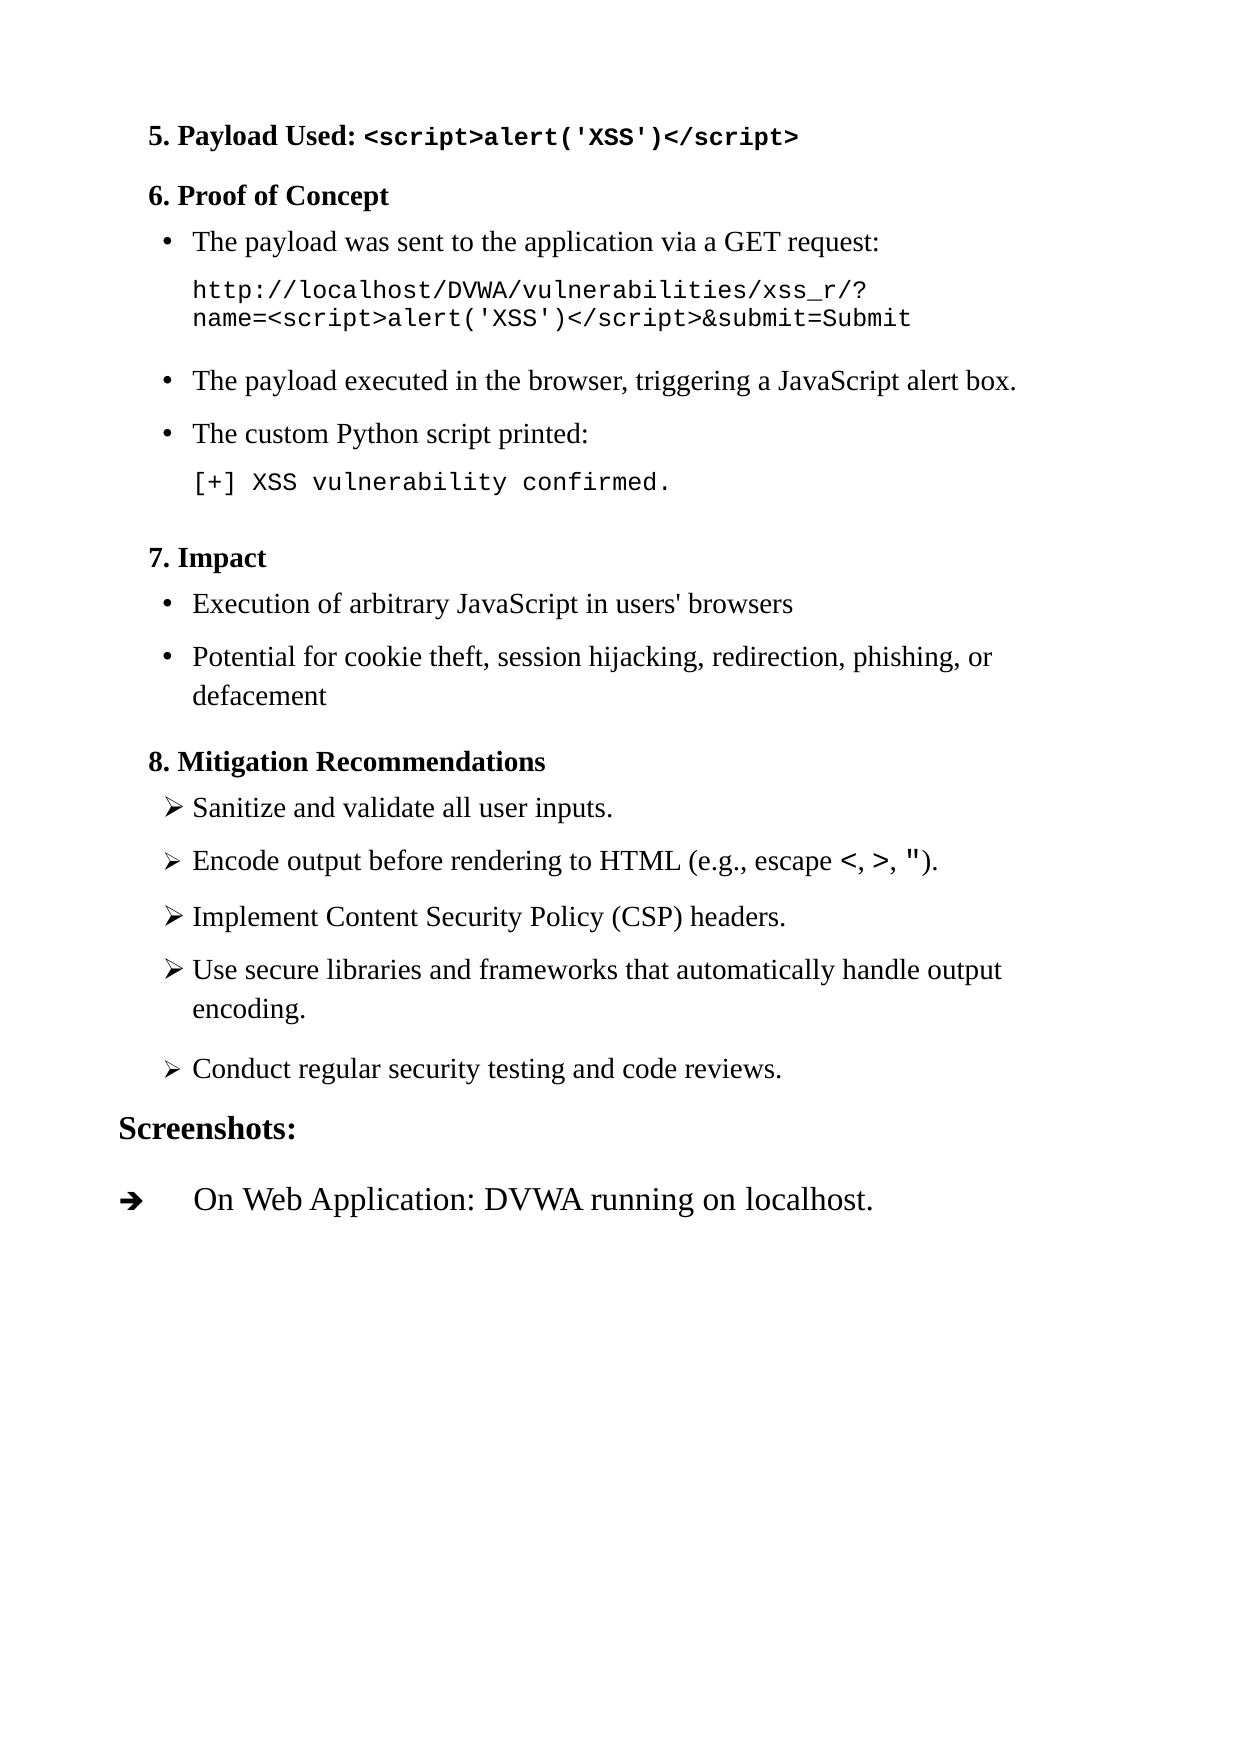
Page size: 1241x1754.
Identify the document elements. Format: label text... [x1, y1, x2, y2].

list Screenshots: [118, 1108, 1063, 1146]
list Execution of arbitrary JavaScript in users' browsers [162, 586, 1122, 620]
list Potential for cookie theft, session hijacking, redirection, phishing, or defacement [162, 639, 1122, 712]
list http://localhost/DVWA/vulnerabilities/xss_r/?name=<script>alert('XSS')</script>&submit=Submit [162, 277, 1122, 334]
list The payload was sent to the application via a GET request: [162, 224, 1122, 258]
list Conduct regular security testing and code reviews. [162, 1044, 1122, 1087]
list Sanitize and validate all user inputs. [162, 790, 1122, 823]
list Encode output before rendering to HTML (e.g., escape <, >, "). [162, 843, 1122, 879]
subtitle 🔹 6. Proof of Concept [118, 178, 1122, 211]
list The custom Python script printed: [162, 417, 1122, 450]
list [+] XSS vulnerability confirmed. [162, 470, 1122, 498]
list Use secure libraries and frameworks that automatically handle output encoding. [162, 952, 1122, 1024]
subtitle 🔹 7. Impact [118, 540, 1122, 574]
list The payload executed in the browser, triggering a JavaScript alert box. [162, 363, 1122, 397]
subtitle 🔹 5. Payload Used: <script>alert('XSS')</script> [118, 118, 1122, 153]
list Implement Content Security Policy (CSP) headers. [162, 899, 1122, 932]
subtitle 🔹 8. Mitigation Recommendations [118, 744, 1122, 777]
list On Web Application: DVWA running on localhost. [118, 1176, 1063, 1219]
